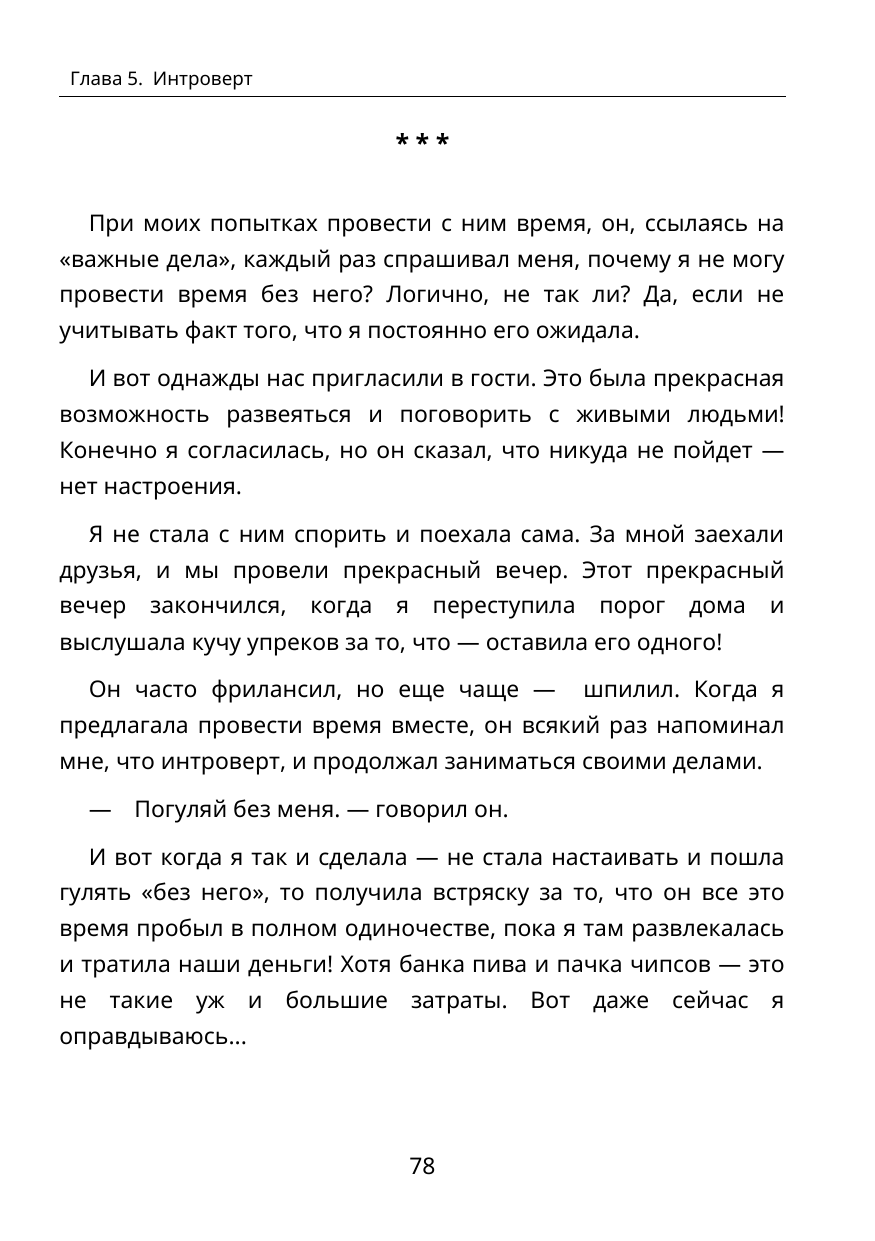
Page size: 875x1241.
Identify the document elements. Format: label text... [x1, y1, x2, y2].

text Он часто фрилансил, но еще чаще — шпилил. Когда я предлагала провести время вместе, он всякий раз напоминал мне, что интроверт, и продолжал заниматься своими делами. [59, 673, 786, 776]
subtitle * * * [59, 126, 786, 160]
text Я не стала с ним спорить и поехала сама. За мной заехали друзья, и мы провели прекрасный вечер. Этот прекрасный вечер закончился, когда я переступила порог дома и выслушала кучу упреков за то, что — оставила его одного! [59, 518, 786, 657]
text И вот когда я так и сделала — не стала настаивать и пошла гулять «без него», то получила встряску за то, что он все это время пробыл в полном одиночестве, пока я там развлекалась и тратила наши деньги! Хотя банка пива и пачка чипсов — это не такие уж и большие затраты. Вот даже сейчас я оправдываюсь... [59, 840, 786, 1051]
list Погуляй без меня. — говорил он. [59, 793, 786, 824]
text При моих попытках провести с ним время, он, ссылаясь на «важные дела», каждый раз спрашивал меня, почему я не могу провести время без него? Логично, не так ли? Да, если не учитывать факт того, что я постоянно его ожидала. [59, 207, 786, 346]
text И вот однажды нас пригласили в гости. Это была прекрасная возможность развеяться и поговорить с живыми людьми! Конечно я согласилась, но он сказал, что никуда не пойдет — нет настроения. [59, 362, 786, 501]
